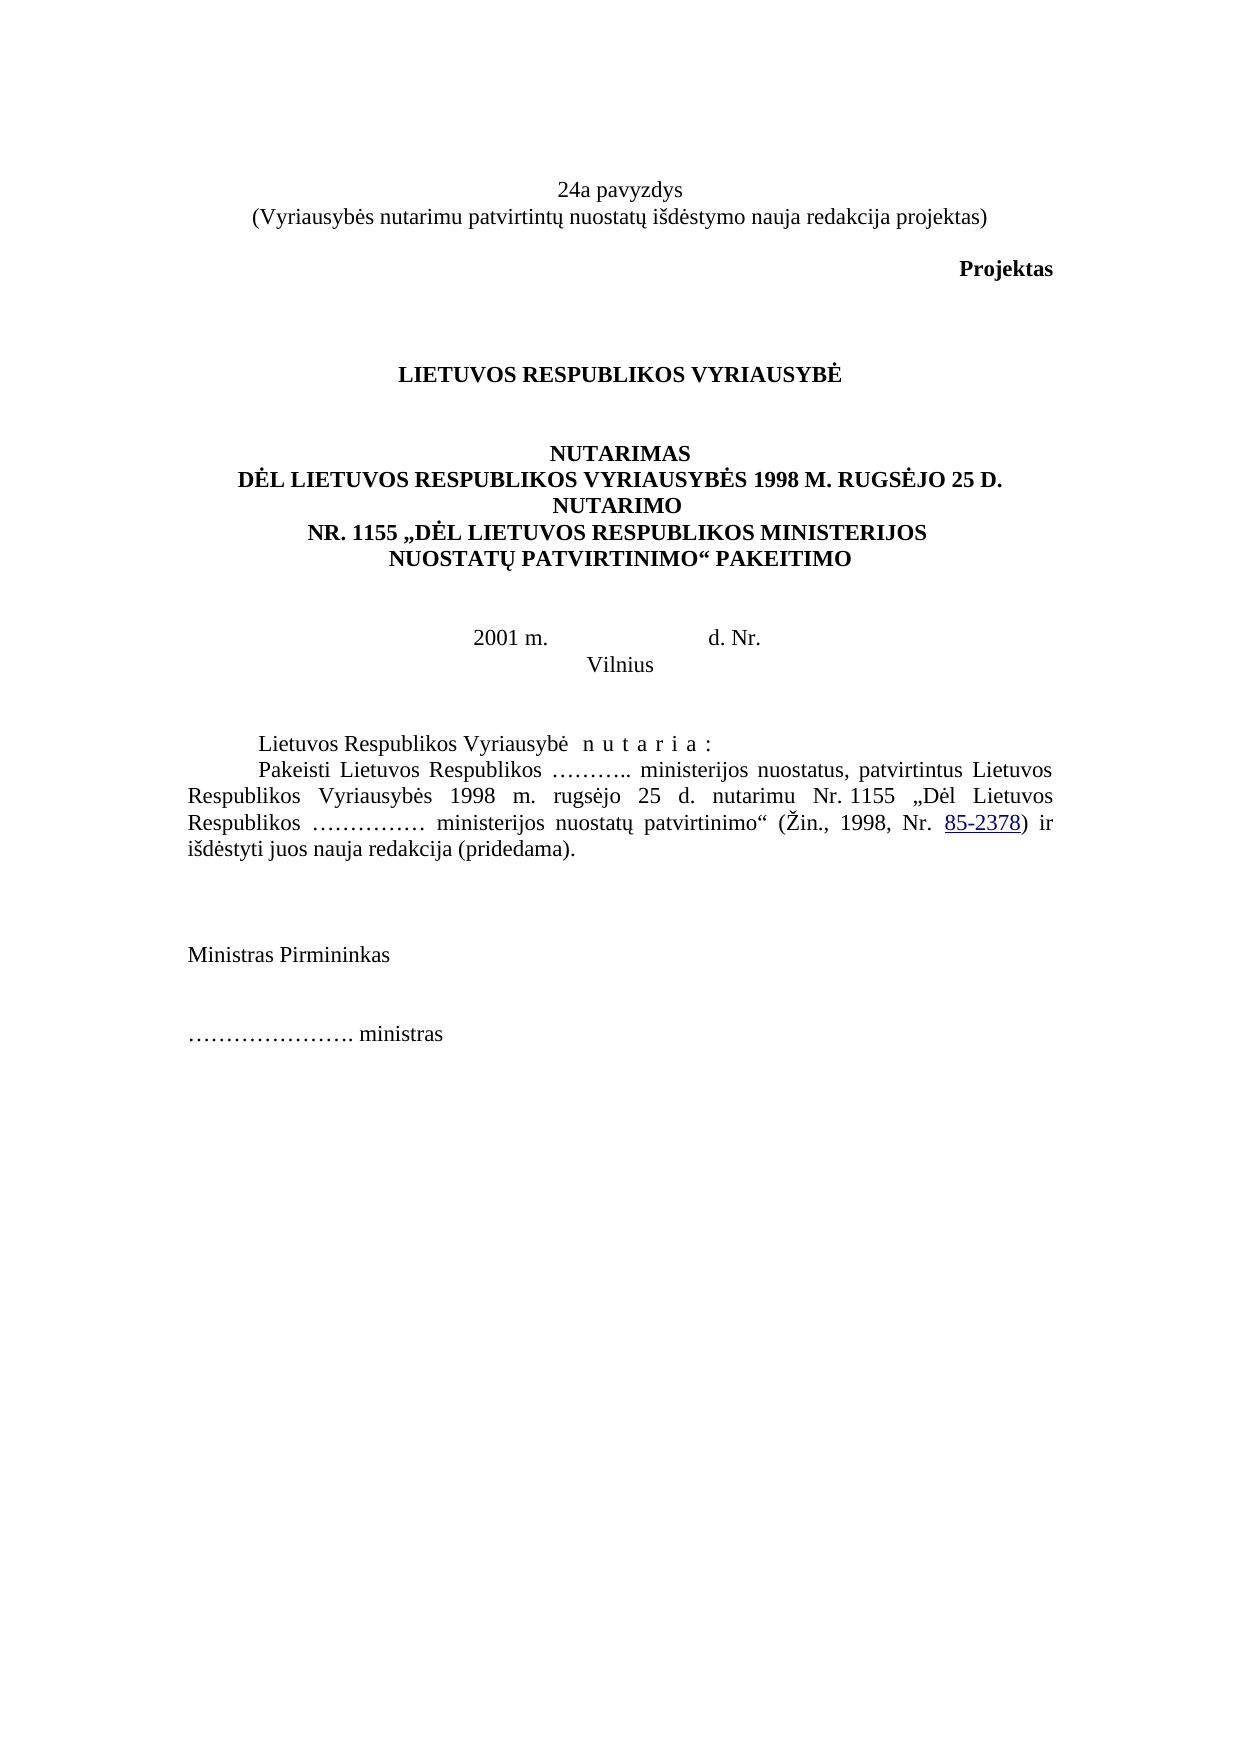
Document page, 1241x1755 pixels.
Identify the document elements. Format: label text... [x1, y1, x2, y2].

text NUTARIMAS [187, 440, 1053, 466]
title 24a pavyzdys [187, 176, 1053, 203]
text Lietuvos Respublikos Vyriausybė nutaria: [187, 730, 1053, 756]
text …………………. ministras [187, 1020, 1053, 1046]
text LIETUVOS RESPUBLIKOS VYRIAUSYBĖ [187, 361, 1053, 387]
text NR. 1155 „DĖL LIETUVOS RESPUBLIKOS MINISTERIJOS [187, 519, 1053, 545]
text 2001 m. d. Nr. [187, 624, 1053, 651]
text Pakeisti Lietuvos Respublikos ……….. ministerijos nuostatus, patvirtintus Lietuvos Respublikos Vyriausybės 1998 m. rugsėjo 25 d. nutarimu Nr. 1155 „Dėl Lietuvos Respublikos …………… ministerijos nuostatų patvirtinimo“ (Žin., 1998, Nr. 85-2378) ir išdėstyti juos nauja redakcija (pridedama). [187, 756, 1053, 862]
title (Vyriausybės nutarimu patvirtintų nuostatų išdėstymo nauja redakcija projektas) [187, 203, 1053, 229]
text Ministras Pirmininkas [187, 941, 1053, 967]
text DĖL LIETUVOS RESPUBLIKOS VYRIAUSYBĖS 1998 M. RUGSĖJO 25 D. NUTARIMO [187, 466, 1053, 519]
title Projektas [187, 255, 1053, 282]
text Vilnius [187, 651, 1053, 677]
text NUOSTATŲ PATVIRTINIMO“ PAKEITIMO [187, 545, 1053, 572]
